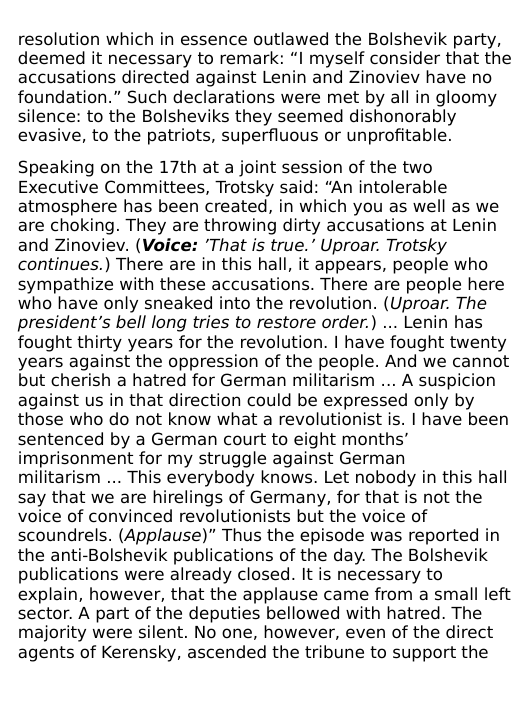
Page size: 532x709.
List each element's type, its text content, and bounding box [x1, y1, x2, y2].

text Speaking on the 17th at a joint session of the two Executive Committees, Trotsky said: “An intolerable atmosphere has been created, in which you as well as we are choking. They are throwing dirty accusations at Lenin and Zinoviev. (Voice: ’That is true.’ Uproar. Trotsky continues.) There are in this hall, it appears, people who sympathize with these accusations. There are people here who have only sneaked into the revolution. (Uproar. The president’s bell long tries to restore order.) ... Lenin has fought thirty years for the revolution. I have fought twenty years against the oppression of the people. And we cannot but cherish a hatred for German militarism ... A suspicion against us in that direction could be expressed only by those who do not know what a revolutionist is. I have been sentenced by a German court to eight months’ imprisonment for my struggle against German militarism ... This everybody knows. Let nobody in this hall say that we are hirelings of Germany, for that is not the voice of convinced revolutionists but the voice of scoundrels. (Applause)” Thus the episode was reported in the anti-Bolshevik publications of the day. The Bolshevik publications were already closed. It is necessary to explain, however, that the applause came from a small left sector. A part of the deputies bellowed with hatred. The majority were silent. No one, however, even of the direct agents of Kerensky, ascended the tribune to support the [18, 158, 514, 662]
text resolution which in essence outlawed the Bolshevik party, deemed it necessary to remark: “I myself consider that the accusations directed against Lenin and Zinoviev have no foundation.” Such declarations were met by all in gloomy silence: to the Bolsheviks they seemed dishonorably evasive, to the patriots, superfluous or unprofitable. [18, 29, 514, 146]
